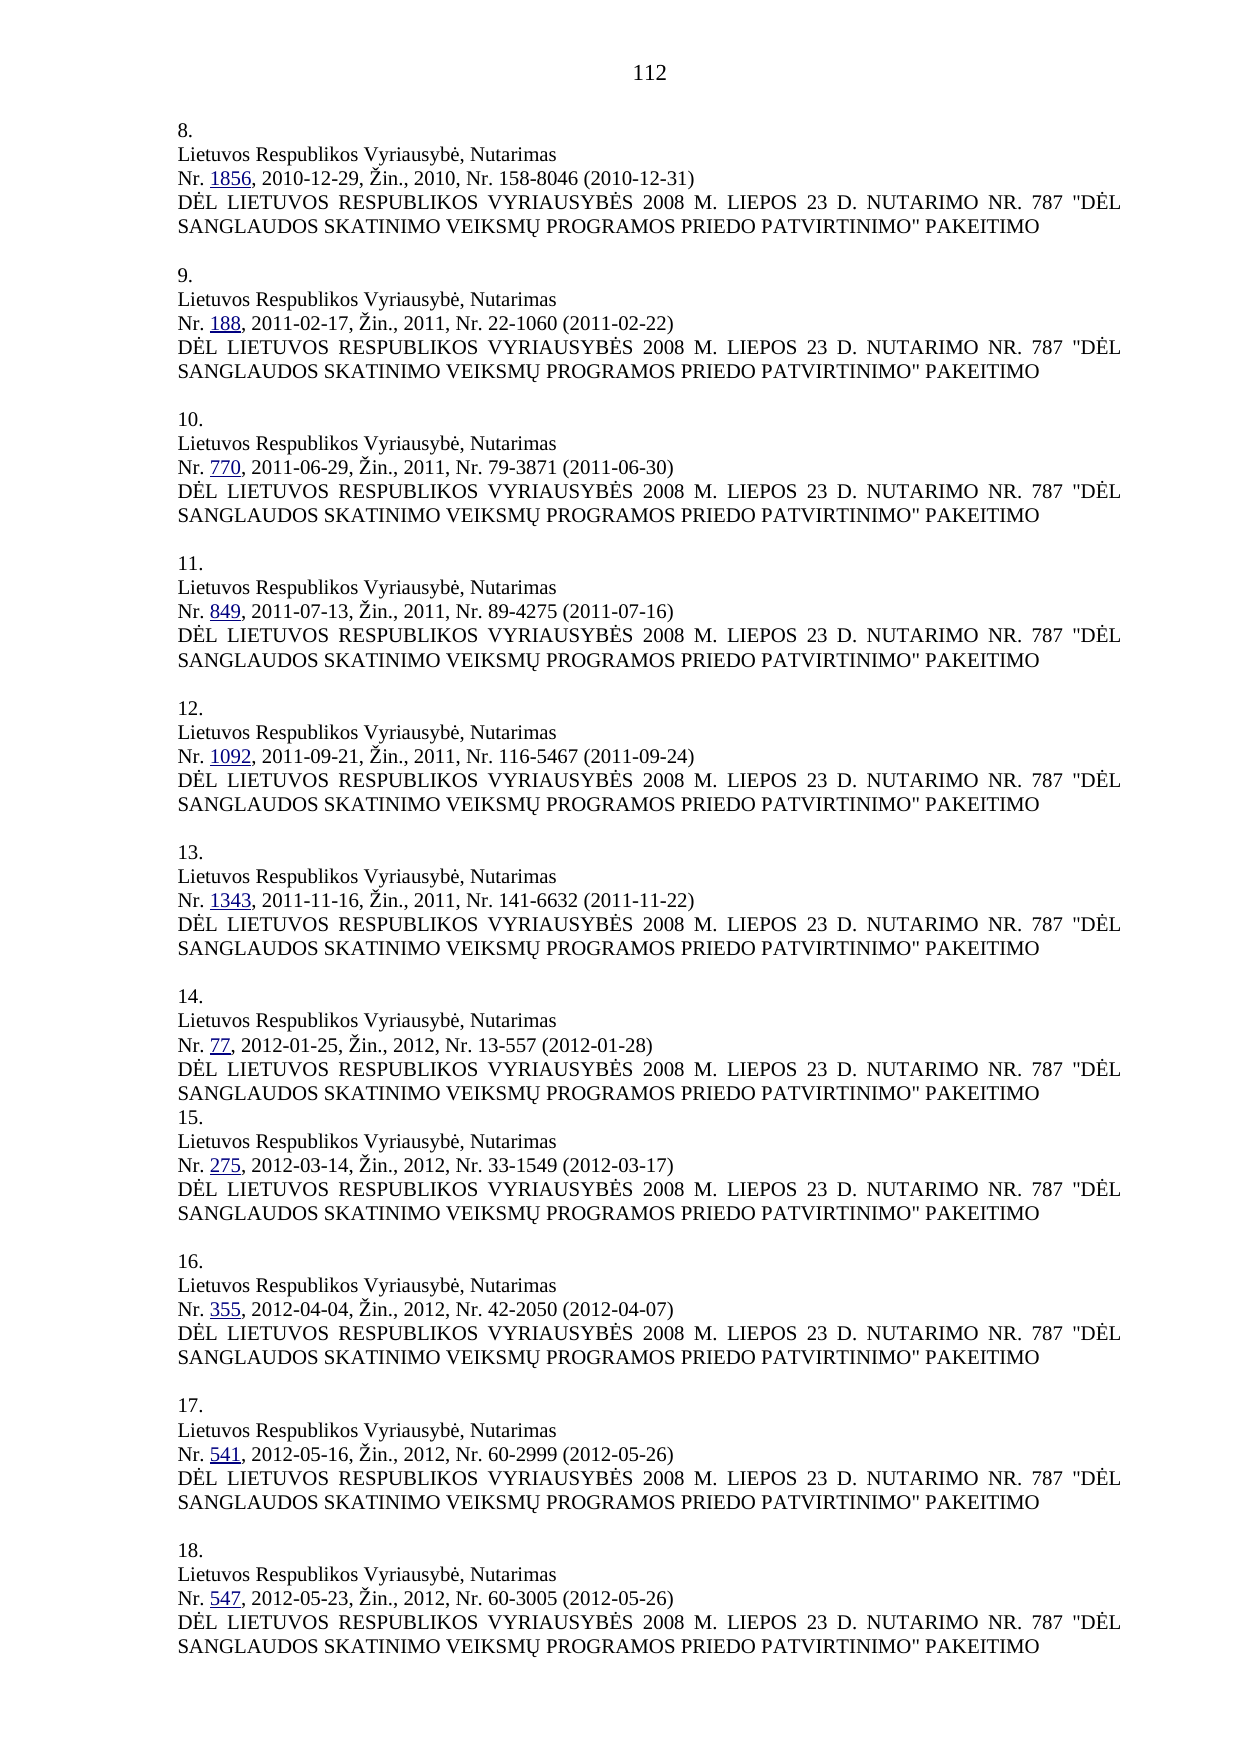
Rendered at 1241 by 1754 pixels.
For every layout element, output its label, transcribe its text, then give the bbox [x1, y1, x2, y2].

text 15. [177, 1105, 1122, 1129]
text Lietuvos Respublikos Vyriausybė, Nutarimas [177, 1273, 1122, 1297]
text Lietuvos Respublikos Vyriausybė, Nutarimas [177, 287, 1122, 311]
text 16. [177, 1249, 1122, 1273]
text DĖL LIETUVOS RESPUBLIKOS VYRIAUSYBĖS 2008 M. LIEPOS 23 D. NUTARIMO NR. 787 "DĖL SANGLAUDOS SKATINIMO VEIKSMŲ PROGRAMOS PRIEDO PATVIRTINIMO" PAKEITIMO [177, 1610, 1122, 1658]
text DĖL LIETUVOS RESPUBLIKOS VYRIAUSYBĖS 2008 M. LIEPOS 23 D. NUTARIMO NR. 787 "DĖL SANGLAUDOS SKATINIMO VEIKSMŲ PROGRAMOS PRIEDO PATVIRTINIMO" PAKEITIMO [177, 1177, 1122, 1225]
text DĖL LIETUVOS RESPUBLIKOS VYRIAUSYBĖS 2008 M. LIEPOS 23 D. NUTARIMO NR. 787 "DĖL SANGLAUDOS SKATINIMO VEIKSMŲ PROGRAMOS PRIEDO PATVIRTINIMO" PAKEITIMO [177, 335, 1122, 383]
text Nr. 355, 2012-04-04, Žin., 2012, Nr. 42-2050 (2012-04-07) [177, 1297, 1122, 1321]
text Nr. 547, 2012-05-23, Žin., 2012, Nr. 60-3005 (2012-05-26) [177, 1586, 1122, 1610]
text Nr. 849, 2011-07-13, Žin., 2011, Nr. 89-4275 (2011-07-16) [177, 599, 1122, 623]
text DĖL LIETUVOS RESPUBLIKOS VYRIAUSYBĖS 2008 M. LIEPOS 23 D. NUTARIMO NR. 787 "DĖL SANGLAUDOS SKATINIMO VEIKSMŲ PROGRAMOS PRIEDO PATVIRTINIMO" PAKEITIMO [177, 190, 1122, 238]
text DĖL LIETUVOS RESPUBLIKOS VYRIAUSYBĖS 2008 M. LIEPOS 23 D. NUTARIMO NR. 787 "DĖL SANGLAUDOS SKATINIMO VEIKSMŲ PROGRAMOS PRIEDO PATVIRTINIMO" PAKEITIMO [177, 479, 1122, 527]
text Lietuvos Respublikos Vyriausybė, Nutarimas [177, 575, 1122, 599]
text 11. [177, 551, 1122, 575]
text 13. [177, 840, 1122, 864]
text Lietuvos Respublikos Vyriausybė, Nutarimas [177, 864, 1122, 888]
text Nr. 1856, 2010-12-29, Žin., 2010, Nr. 158-8046 (2010-12-31) [177, 166, 1122, 190]
text 9. [177, 262, 1122, 287]
text Nr. 770, 2011-06-29, Žin., 2011, Nr. 79-3871 (2011-06-30) [177, 455, 1122, 479]
text DĖL LIETUVOS RESPUBLIKOS VYRIAUSYBĖS 2008 M. LIEPOS 23 D. NUTARIMO NR. 787 "DĖL SANGLAUDOS SKATINIMO VEIKSMŲ PROGRAMOS PRIEDO PATVIRTINIMO" PAKEITIMO [177, 912, 1122, 960]
text 14. [177, 984, 1122, 1008]
text Lietuvos Respublikos Vyriausybė, Nutarimas [177, 1008, 1122, 1032]
text Nr. 275, 2012-03-14, Žin., 2012, Nr. 33-1549 (2012-03-17) [177, 1153, 1122, 1177]
text DĖL LIETUVOS RESPUBLIKOS VYRIAUSYBĖS 2008 M. LIEPOS 23 D. NUTARIMO NR. 787 "DĖL SANGLAUDOS SKATINIMO VEIKSMŲ PROGRAMOS PRIEDO PATVIRTINIMO" PAKEITIMO [177, 1057, 1122, 1105]
text Lietuvos Respublikos Vyriausybė, Nutarimas [177, 142, 1122, 166]
text Lietuvos Respublikos Vyriausybė, Nutarimas [177, 1562, 1122, 1586]
text Nr. 188, 2011-02-17, Žin., 2011, Nr. 22-1060 (2011-02-22) [177, 311, 1122, 335]
text DĖL LIETUVOS RESPUBLIKOS VYRIAUSYBĖS 2008 M. LIEPOS 23 D. NUTARIMO NR. 787 "DĖL SANGLAUDOS SKATINIMO VEIKSMŲ PROGRAMOS PRIEDO PATVIRTINIMO" PAKEITIMO [177, 1466, 1122, 1514]
text DĖL LIETUVOS RESPUBLIKOS VYRIAUSYBĖS 2008 M. LIEPOS 23 D. NUTARIMO NR. 787 "DĖL SANGLAUDOS SKATINIMO VEIKSMŲ PROGRAMOS PRIEDO PATVIRTINIMO" PAKEITIMO [177, 768, 1122, 816]
text 17. [177, 1393, 1122, 1417]
text DĖL LIETUVOS RESPUBLIKOS VYRIAUSYBĖS 2008 M. LIEPOS 23 D. NUTARIMO NR. 787 "DĖL SANGLAUDOS SKATINIMO VEIKSMŲ PROGRAMOS PRIEDO PATVIRTINIMO" PAKEITIMO [177, 1321, 1122, 1369]
text Lietuvos Respublikos Vyriausybė, Nutarimas [177, 431, 1122, 455]
text Nr. 541, 2012-05-16, Žin., 2012, Nr. 60-2999 (2012-05-26) [177, 1442, 1122, 1466]
text Nr. 77, 2012-01-25, Žin., 2012, Nr. 13-557 (2012-01-28) [177, 1032, 1122, 1057]
text Nr. 1343, 2011-11-16, Žin., 2011, Nr. 141-6632 (2011-11-22) [177, 888, 1122, 912]
text Nr. 1092, 2011-09-21, Žin., 2011, Nr. 116-5467 (2011-09-24) [177, 744, 1122, 768]
text Lietuvos Respublikos Vyriausybė, Nutarimas [177, 1129, 1122, 1153]
text 8. [177, 118, 1122, 142]
text 18. [177, 1538, 1122, 1562]
text 10. [177, 407, 1122, 431]
text 12. [177, 696, 1122, 720]
text Lietuvos Respublikos Vyriausybė, Nutarimas [177, 1417, 1122, 1442]
text Lietuvos Respublikos Vyriausybė, Nutarimas [177, 720, 1122, 744]
text DĖL LIETUVOS RESPUBLIKOS VYRIAUSYBĖS 2008 M. LIEPOS 23 D. NUTARIMO NR. 787 "DĖL SANGLAUDOS SKATINIMO VEIKSMŲ PROGRAMOS PRIEDO PATVIRTINIMO" PAKEITIMO [177, 623, 1122, 672]
